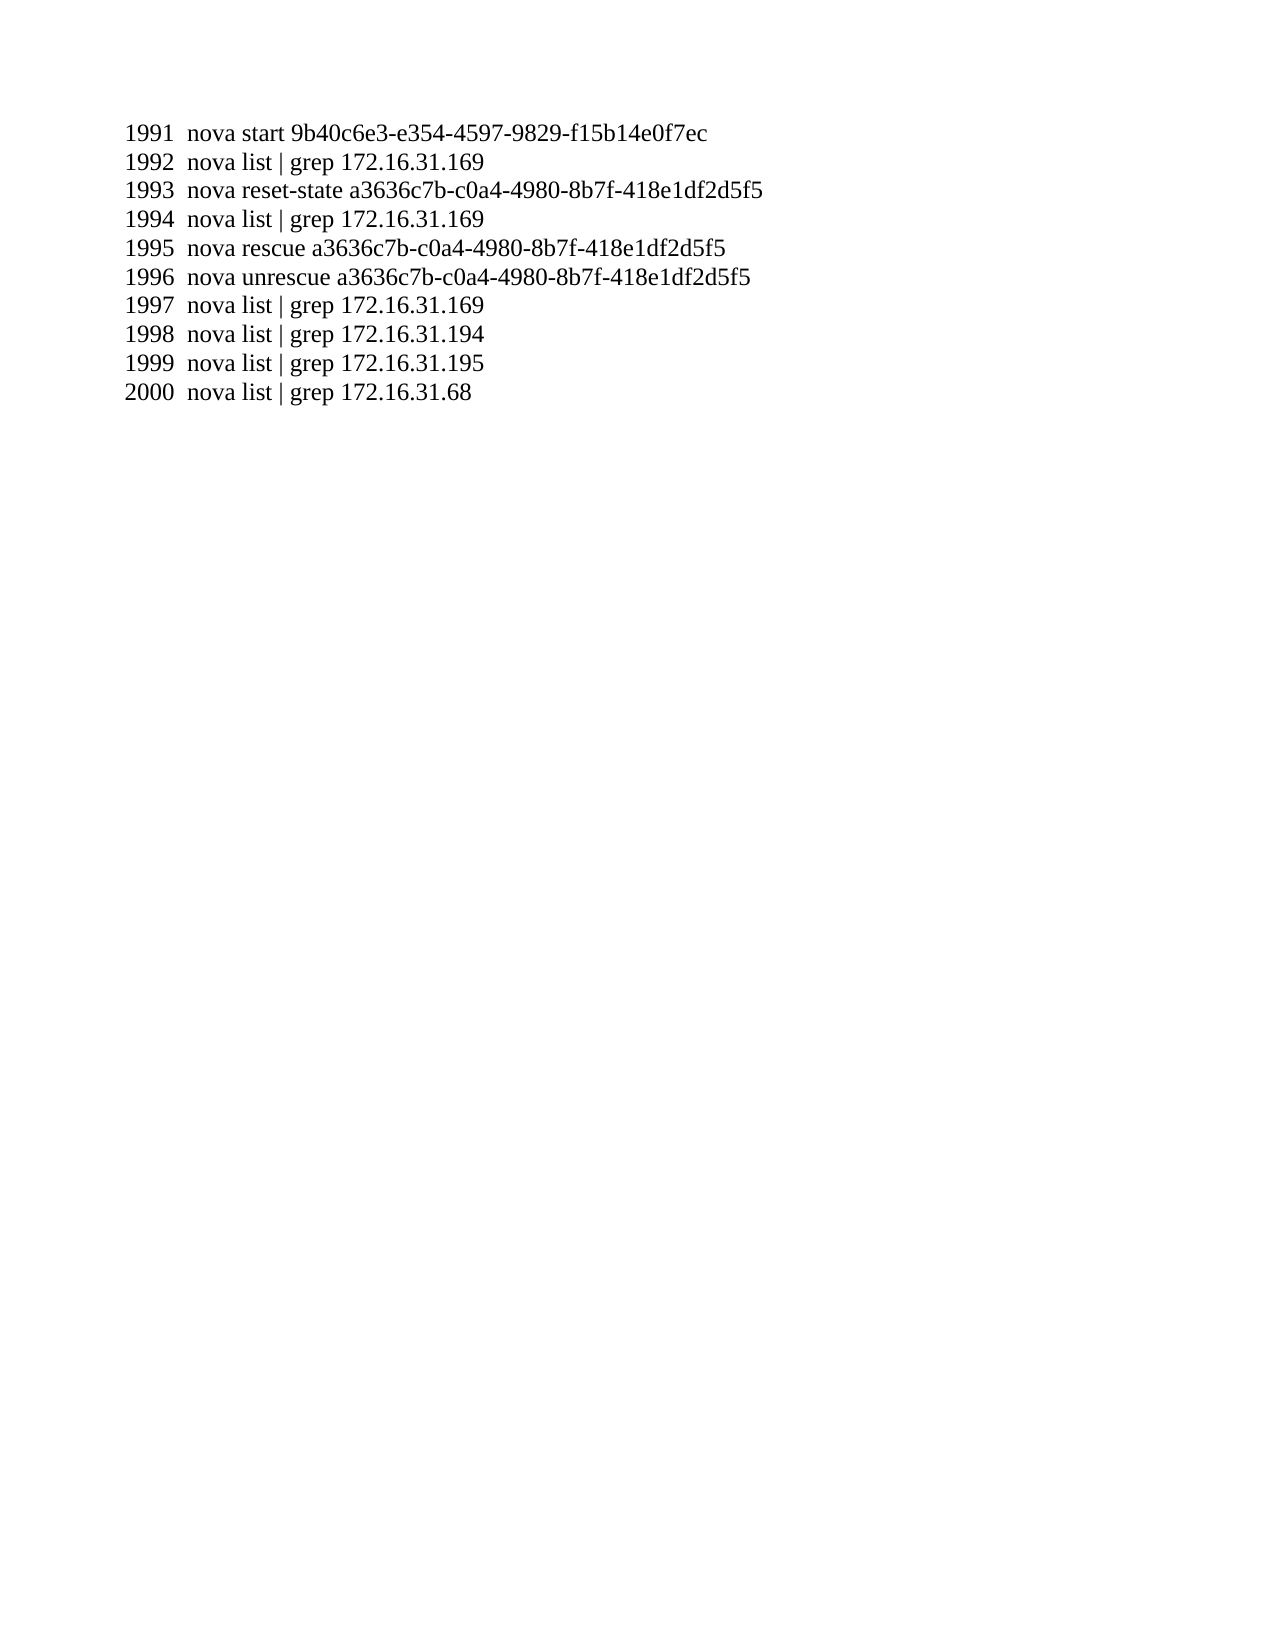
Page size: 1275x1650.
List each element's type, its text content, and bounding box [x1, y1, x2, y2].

text 2000 nova list | grep 172.16.31.68 [118, 377, 1157, 406]
text 1996 nova unrescue a3636c7b-c0a4-4980-8b7f-418e1df2d5f5 [118, 262, 1157, 291]
text 1995 nova rescue a3636c7b-c0a4-4980-8b7f-418e1df2d5f5 [118, 233, 1157, 262]
text 1998 nova list | grep 172.16.31.194 [118, 319, 1157, 348]
text 1999 nova list | grep 172.16.31.195 [118, 348, 1157, 377]
text 1994 nova list | grep 172.16.31.169 [118, 204, 1157, 233]
text 1991 nova start 9b40c6e3-e354-4597-9829-f15b14e0f7ec [118, 118, 1157, 147]
text 1992 nova list | grep 172.16.31.169 [118, 147, 1157, 176]
text 1997 nova list | grep 172.16.31.169 [118, 291, 1157, 319]
text 1993 nova reset-state a3636c7b-c0a4-4980-8b7f-418e1df2d5f5 [118, 176, 1157, 204]
